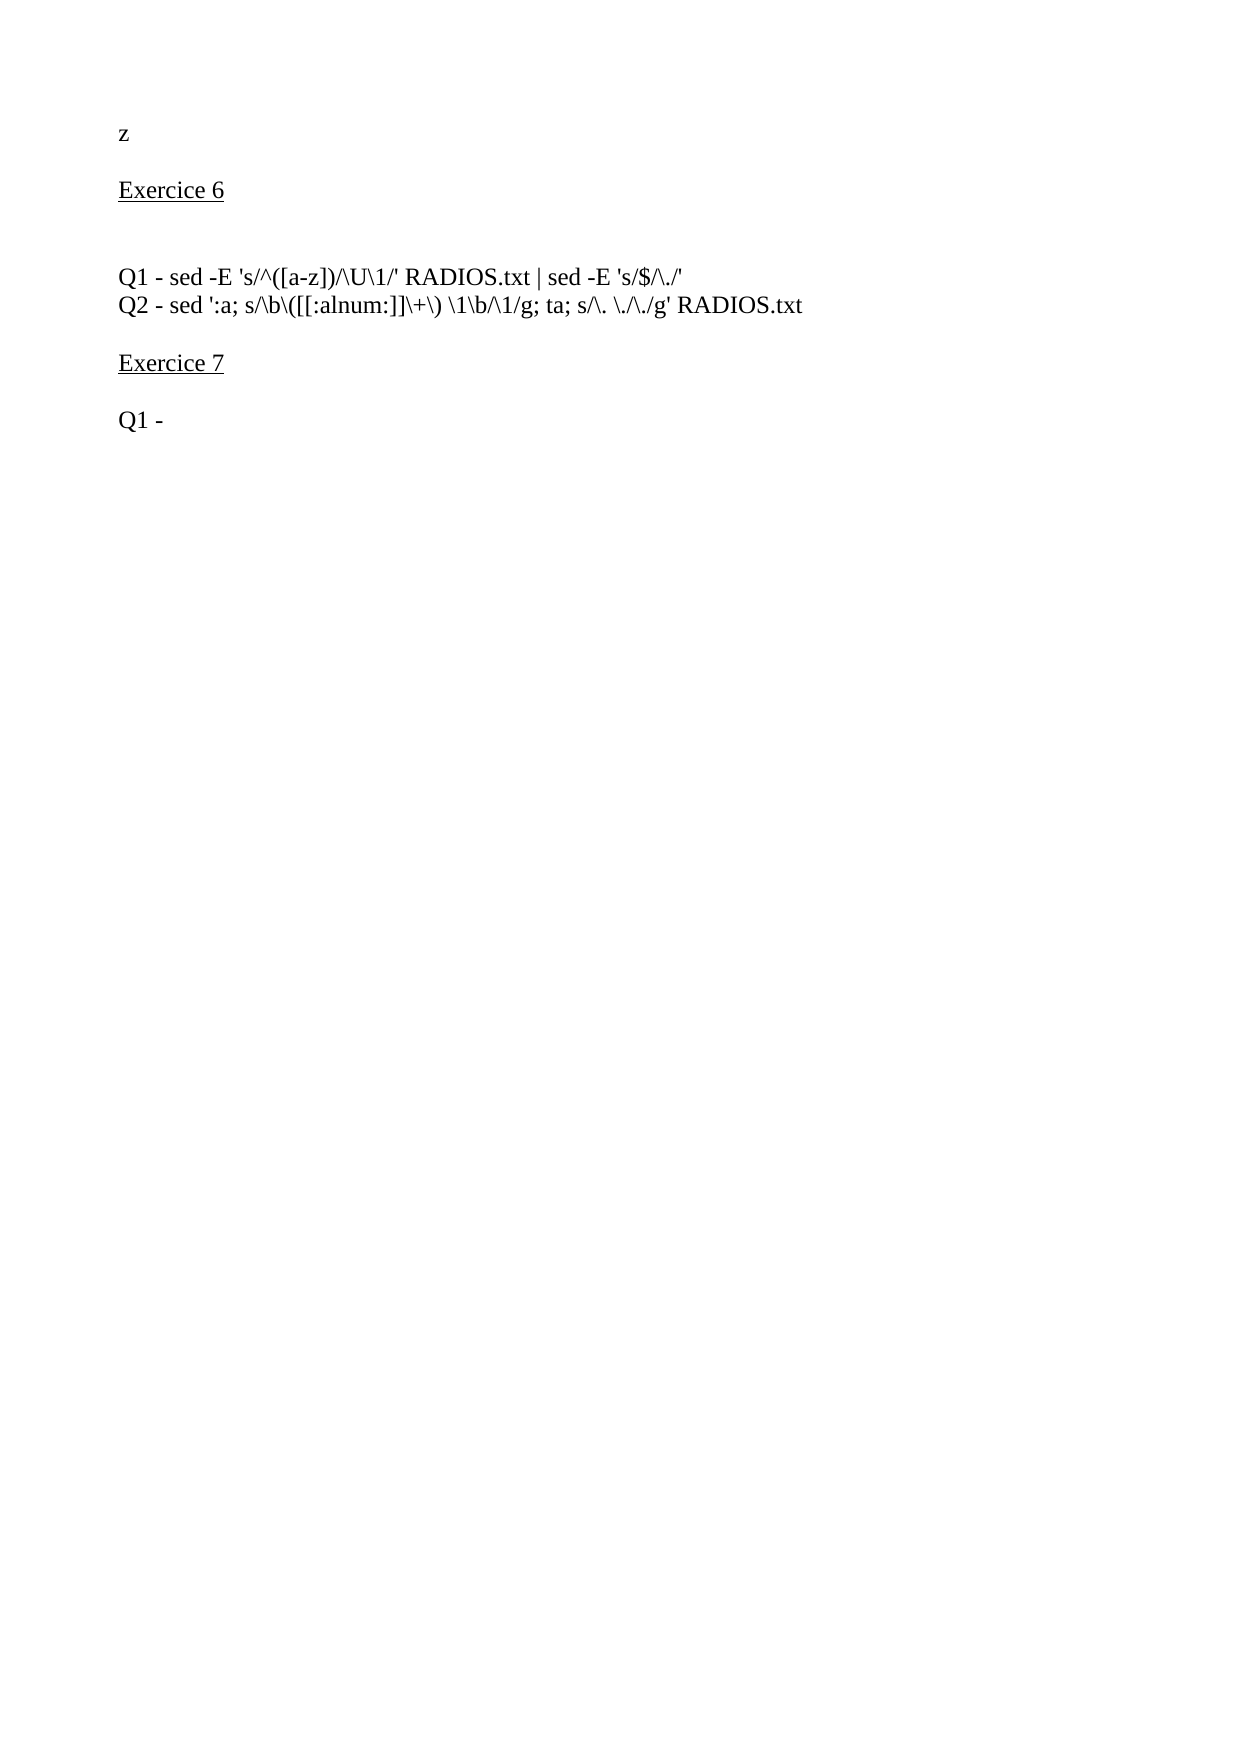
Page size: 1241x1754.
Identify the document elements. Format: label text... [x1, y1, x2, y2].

text Exercice 6 [118, 176, 1122, 204]
text Q2 - sed ':a; s/\b\([[:alnum:]]\+\) \1\b/\1/g; ta; s/\. \./\./g' RADIOS.txt [118, 291, 1122, 319]
text Q1 - sed -E 's/^([a-z])/\U\1/' RADIOS.txt | sed -E 's/$/\./' [118, 262, 1122, 291]
text Q1 - [118, 406, 1122, 434]
text z [118, 118, 1122, 147]
text Exercice 7 [118, 348, 1122, 377]
